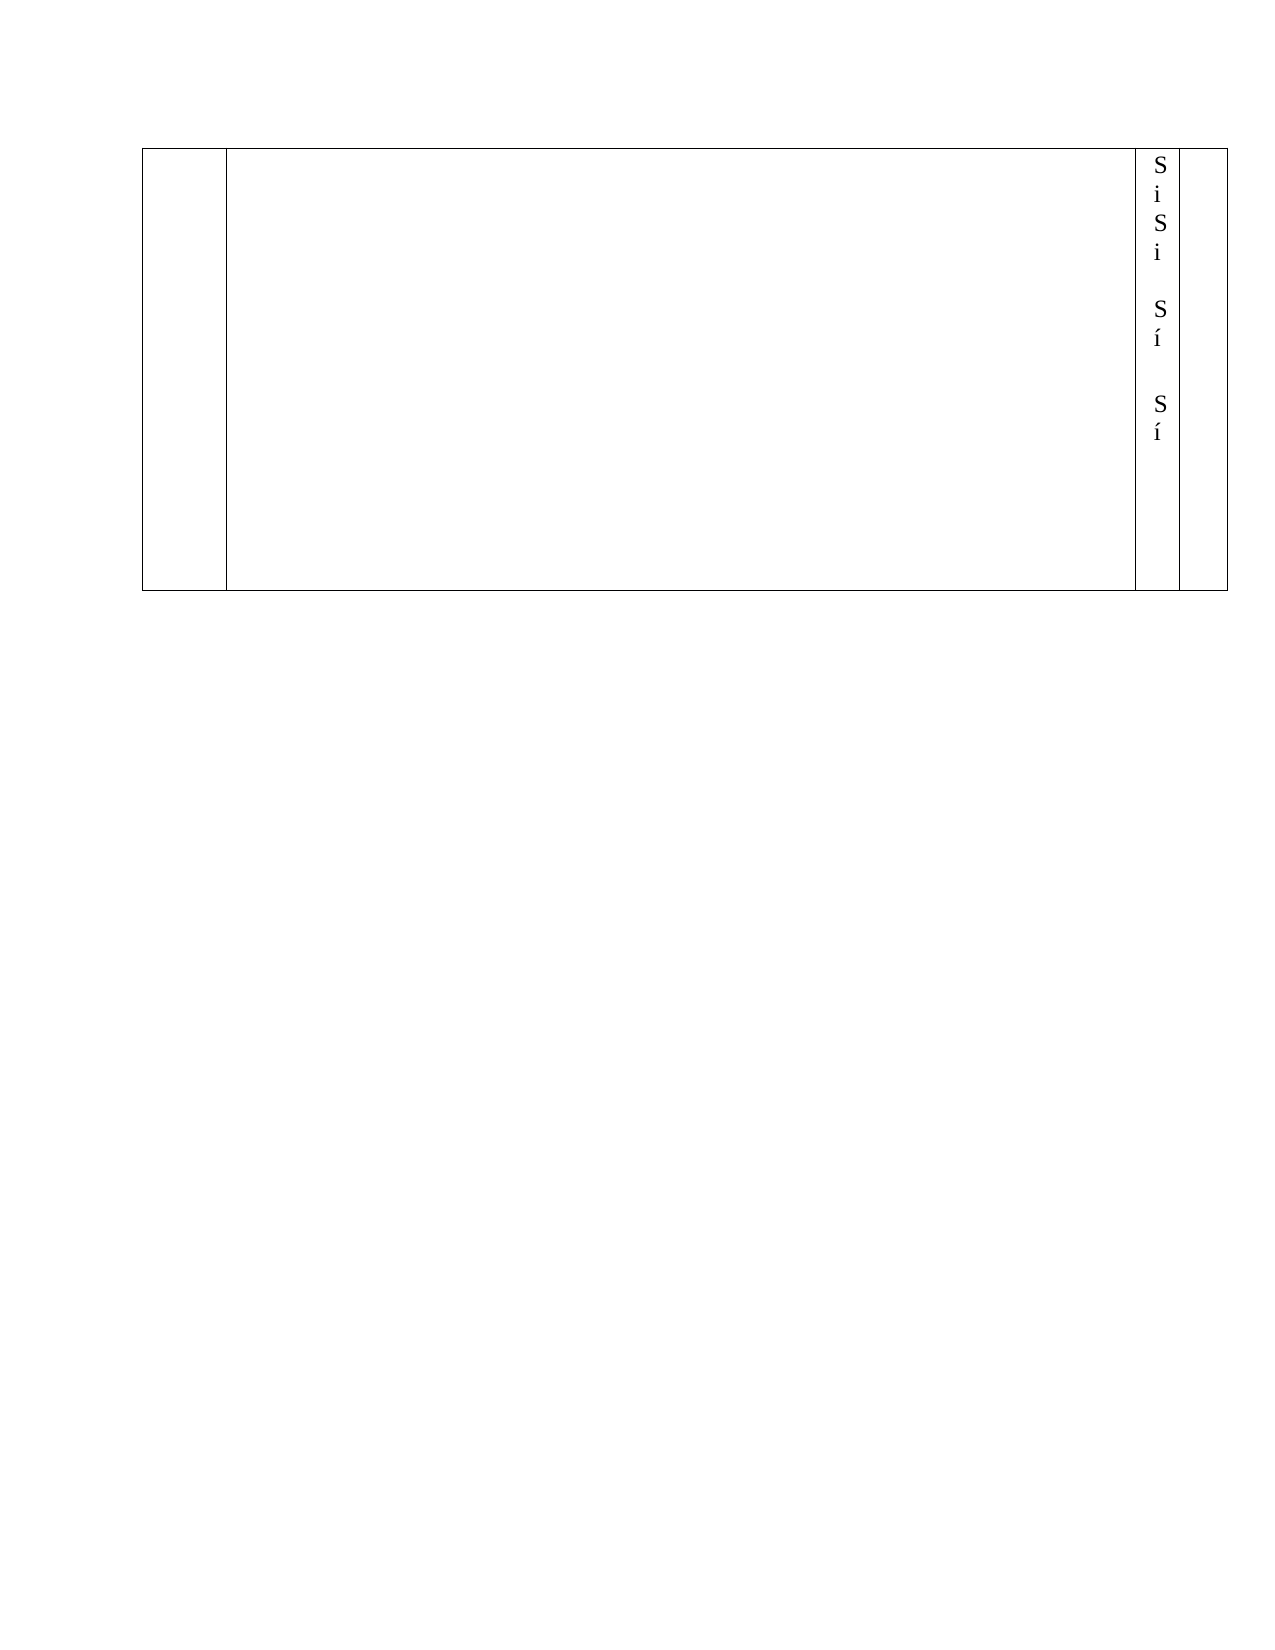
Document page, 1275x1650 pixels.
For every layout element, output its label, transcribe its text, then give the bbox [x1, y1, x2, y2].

table_header [143, 149, 226, 590]
table_header [227, 149, 1135, 590]
table_header Si Si Sí Sí [1136, 149, 1179, 590]
table_header [1180, 149, 1227, 590]
